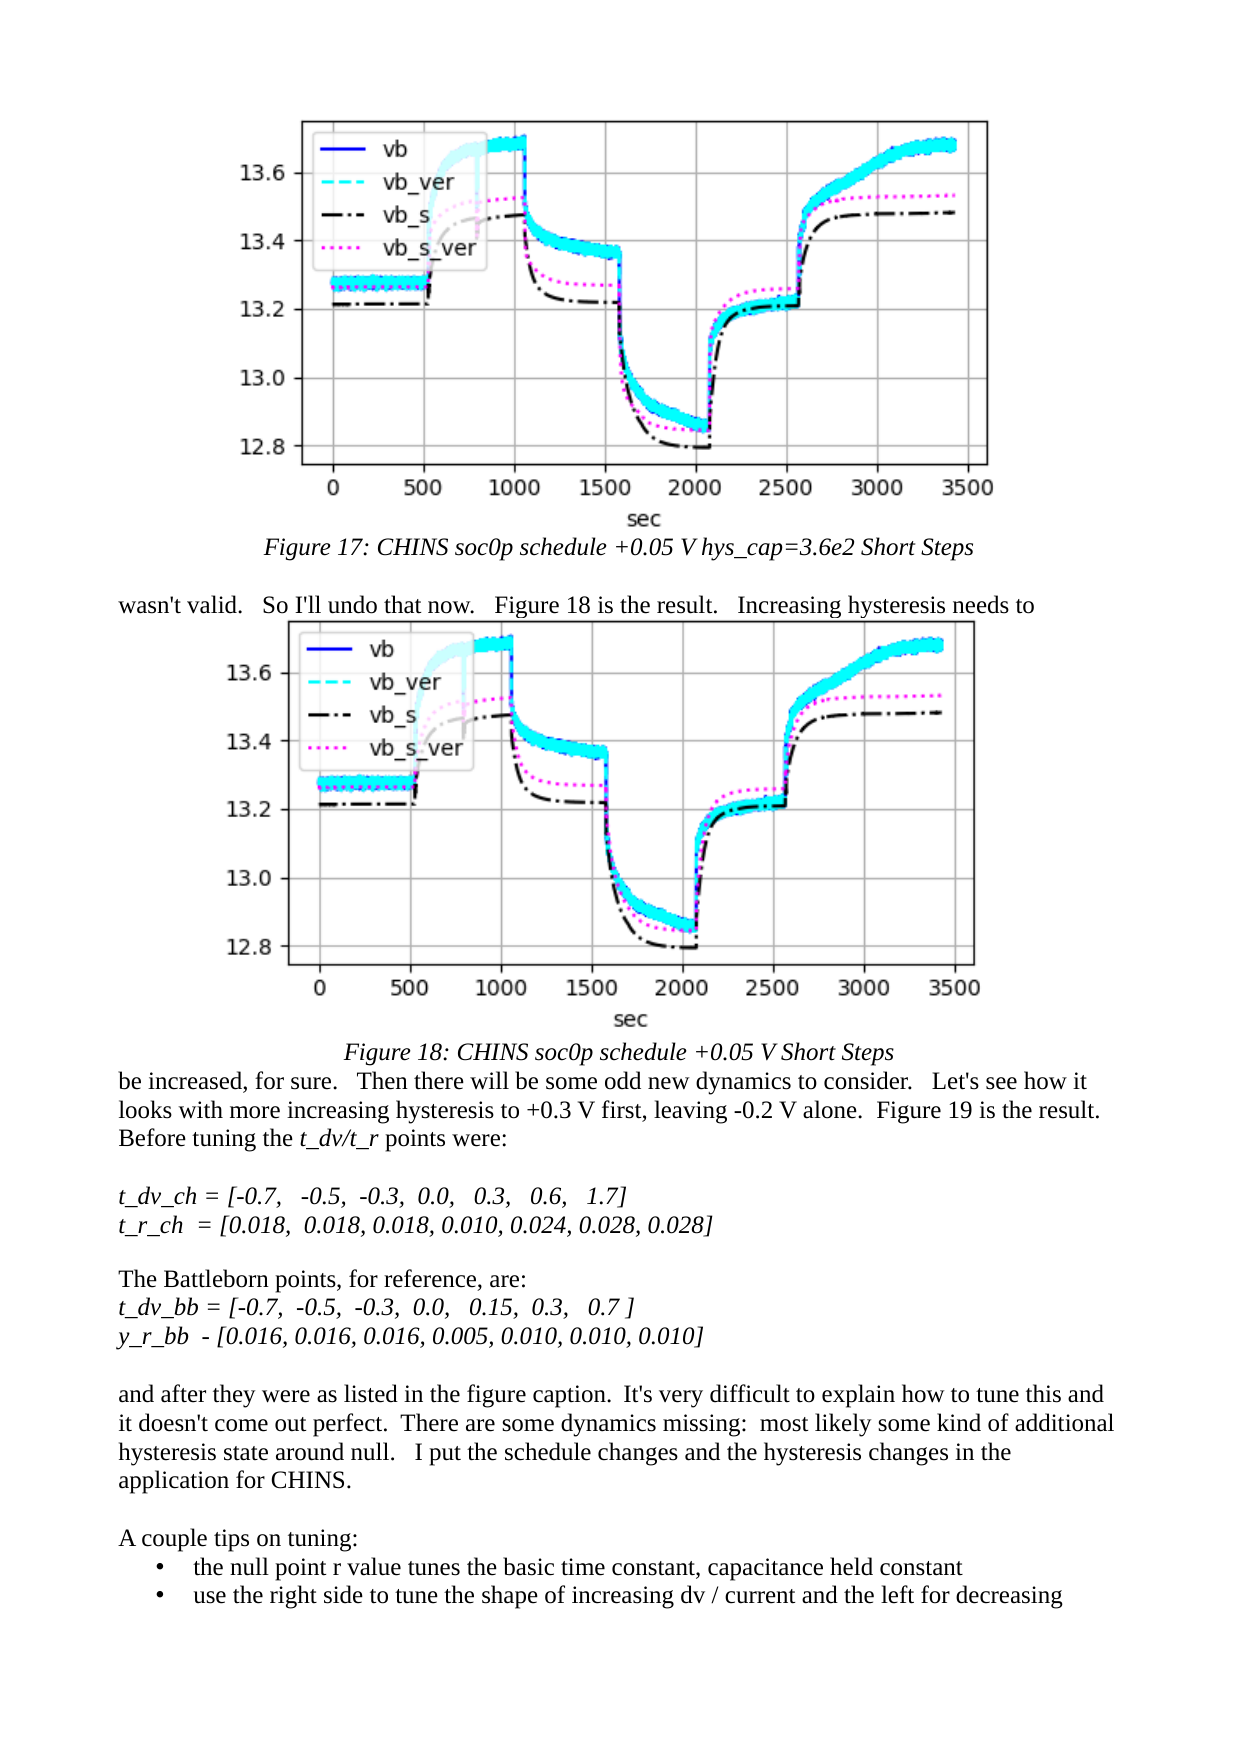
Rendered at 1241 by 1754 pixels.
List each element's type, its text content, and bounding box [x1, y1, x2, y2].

list use the right side to tune the shape of increasing dv / current and the left for decreasing [156, 1580, 1122, 1609]
picture [221, 618, 1019, 1038]
text be increased, for sure. Then there will be some odd new dynamics to consider. Let's see how it looks with more increasing hysteresis to +0.3 V first, leaving -0.2 V alone. Figure 19 is the result. [118, 1038, 1122, 1123]
text and after they were as listed in the figure caption. It's very difficult to explain how to tune this and it doesn't come out perfect. There are some dynamics missing: most likely some kind of additional hysteresis state around null. I put the schedule changes and the hysteresis changes in the application for CHINS. [118, 1379, 1122, 1494]
text wasn't valid. So I'll undo that now. Figure 18 is the result. Increasing hysteresis needs to [118, 590, 1122, 618]
text Figure 17: CHINS soc0p schedule +0.05 V hys_cap=3.6e2 Short Steps [236, 533, 1004, 561]
text t_r_ch = [0.018, 0.018, 0.018, 0.010, 0.024, 0.028, 0.028] [118, 1210, 1122, 1238]
text Before tuning the t_dv/t_r points were: [118, 1123, 1122, 1152]
text Figure 18: CHINS soc0p schedule +0.05 V Short Steps [222, 1038, 1018, 1066]
text The Battleborn points, for reference, are: [118, 1264, 1122, 1292]
text y_r_bb - [0.016, 0.016, 0.016, 0.005, 0.010, 0.010, 0.010] [118, 1321, 1122, 1350]
list the null point r value tunes the basic time constant, capacitance held constant [156, 1552, 1122, 1580]
text t_dv_bb = [-0.7, -0.5, -0.3, 0.0, 0.15, 0.3, 0.7 ] [118, 1292, 1122, 1321]
picture [236, 118, 1004, 533]
text A couple tips on tuning: [118, 1523, 1122, 1552]
text t_dv_ch = [-0.7, -0.5, -0.3, 0.0, 0.3, 0.6, 1.7] [118, 1181, 1122, 1210]
